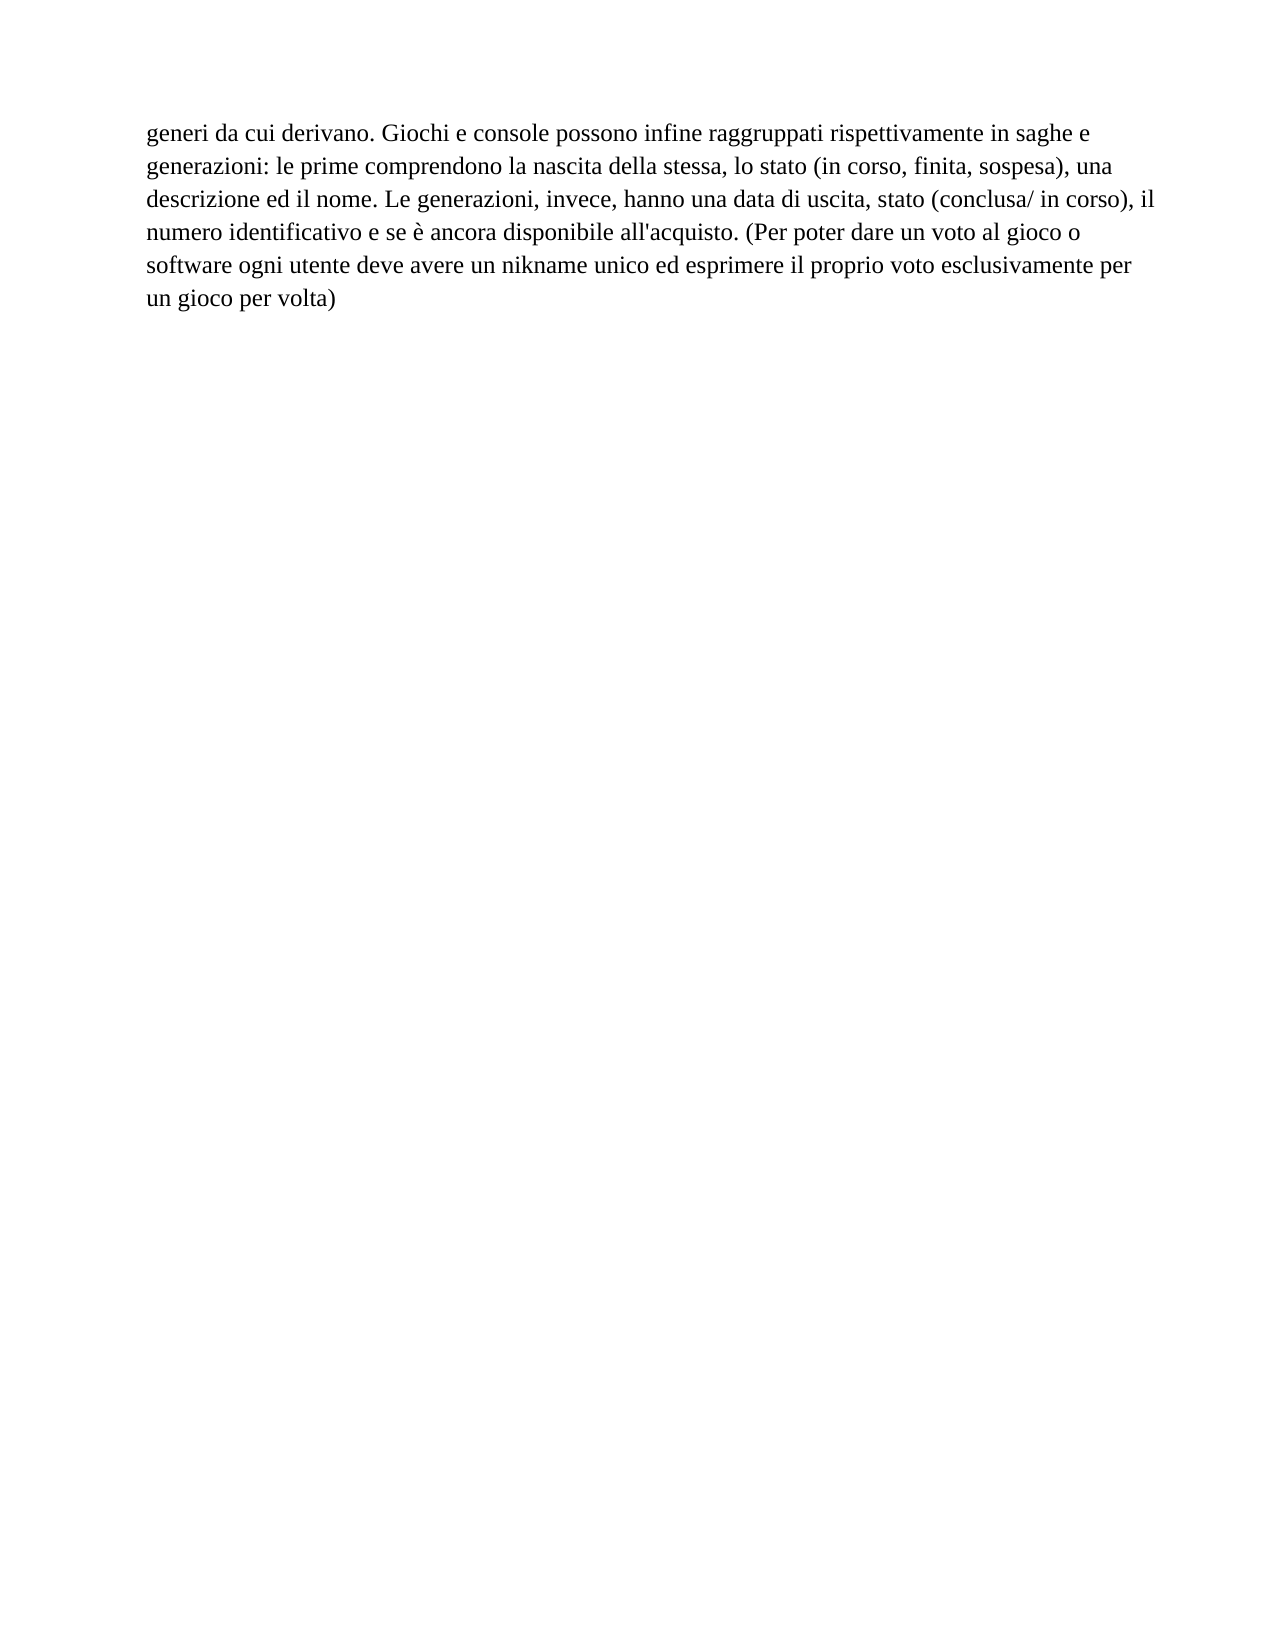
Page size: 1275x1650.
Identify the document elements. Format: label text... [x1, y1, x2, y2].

text generi da cui derivano. Giochi e console possono infine raggruppati rispettivamente in saghe e generazioni: le prime comprendono la nascita della stessa, lo stato (in corso, finita, sospesa), una descrizione ed il nome. Le generazioni, invece, hanno una data di uscita, stato (conclusa/ in corso), il numero identificativo e se è ancora disponibile all'acquisto. (Per poter dare un voto al gioco o software ogni utente deve avere un nikname unico ed esprimere il proprio voto esclusivamente per un gioco per volta) [146, 118, 1157, 345]
